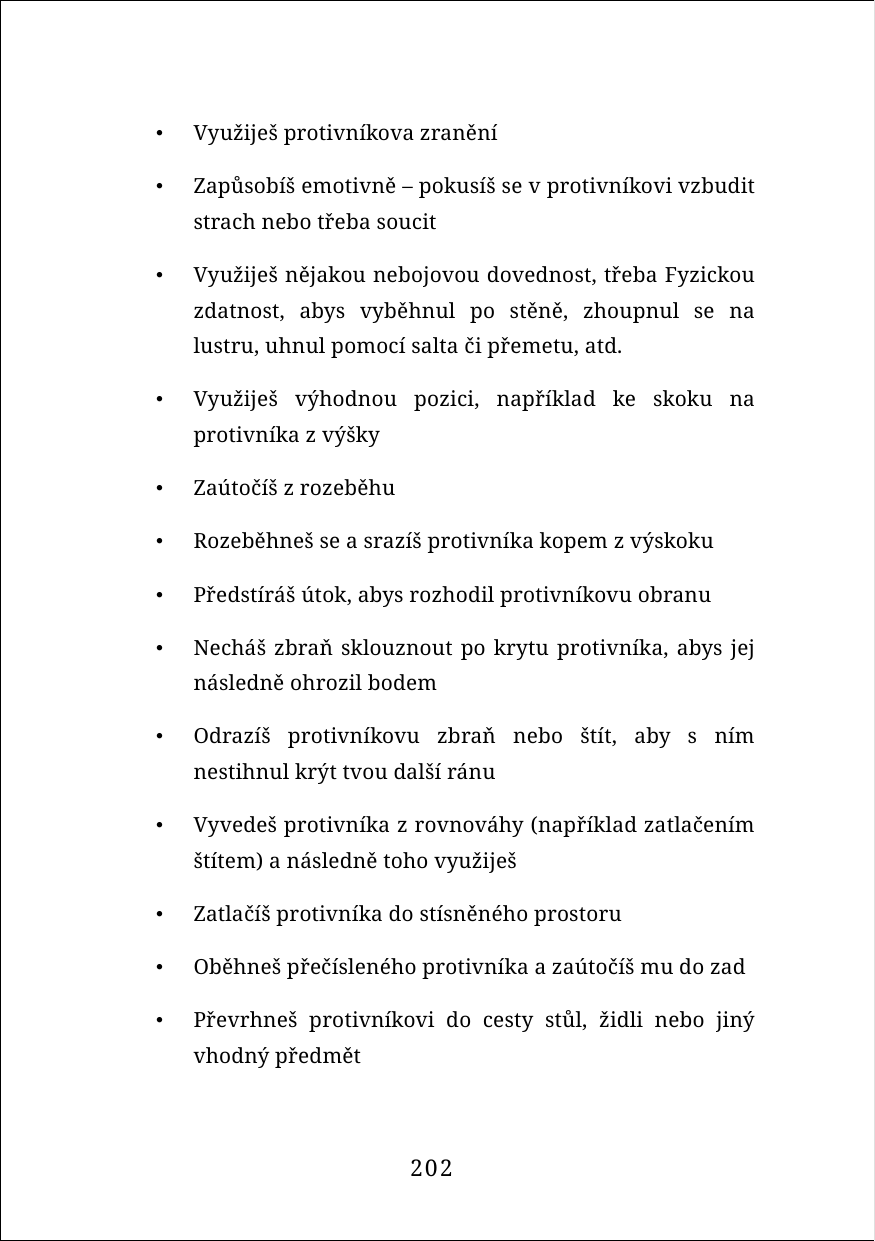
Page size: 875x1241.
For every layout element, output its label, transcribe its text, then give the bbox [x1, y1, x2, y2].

list Převrhneš protivníkovi do cesty stůl, židli nebo jiný vhodný předmět [156, 1006, 756, 1069]
list Využiješ výhodnou pozici, například ke skoku na protivníka z výšky [156, 384, 756, 448]
list Zaútočíš z rozeběhu [156, 473, 756, 502]
list Necháš zbraň sklouznout po krytu protivníka, abys jej následně ohrozil bodem [156, 633, 756, 697]
list Rozeběhneš se a srazíš protivníka kopem z výskoku [156, 526, 756, 555]
list Odrazíš protivníkovu zbraň nebo štít, aby s ním nestihnul krýt tvou další ránu [156, 722, 756, 786]
list Oběhneš přečísleného protivníka a zaútočíš mu do zad [156, 952, 756, 981]
list Předstíráš útok, abys rozhodil protivníkovu obranu [156, 580, 756, 608]
list Vyvedeš protivníka z rovnováhy (například zatlačením štítem) a následně toho využiješ [156, 810, 756, 874]
list Zatlačíš protivníka do stísněného prostoru [156, 899, 756, 928]
list Využiješ nějakou nebojovou dovednost, třeba Fyzickou zdatnost, abys vyběhnul po stěně, zhoupnul se na lustru, uhnul pomocí salta či přemetu, atd. [156, 260, 756, 360]
list Zapůsobíš emotivně – pokusíš se v protivníkovi vzbudit strach nebo třeba soucit [156, 171, 756, 235]
list Využiješ protivníkova zranění [156, 118, 756, 147]
